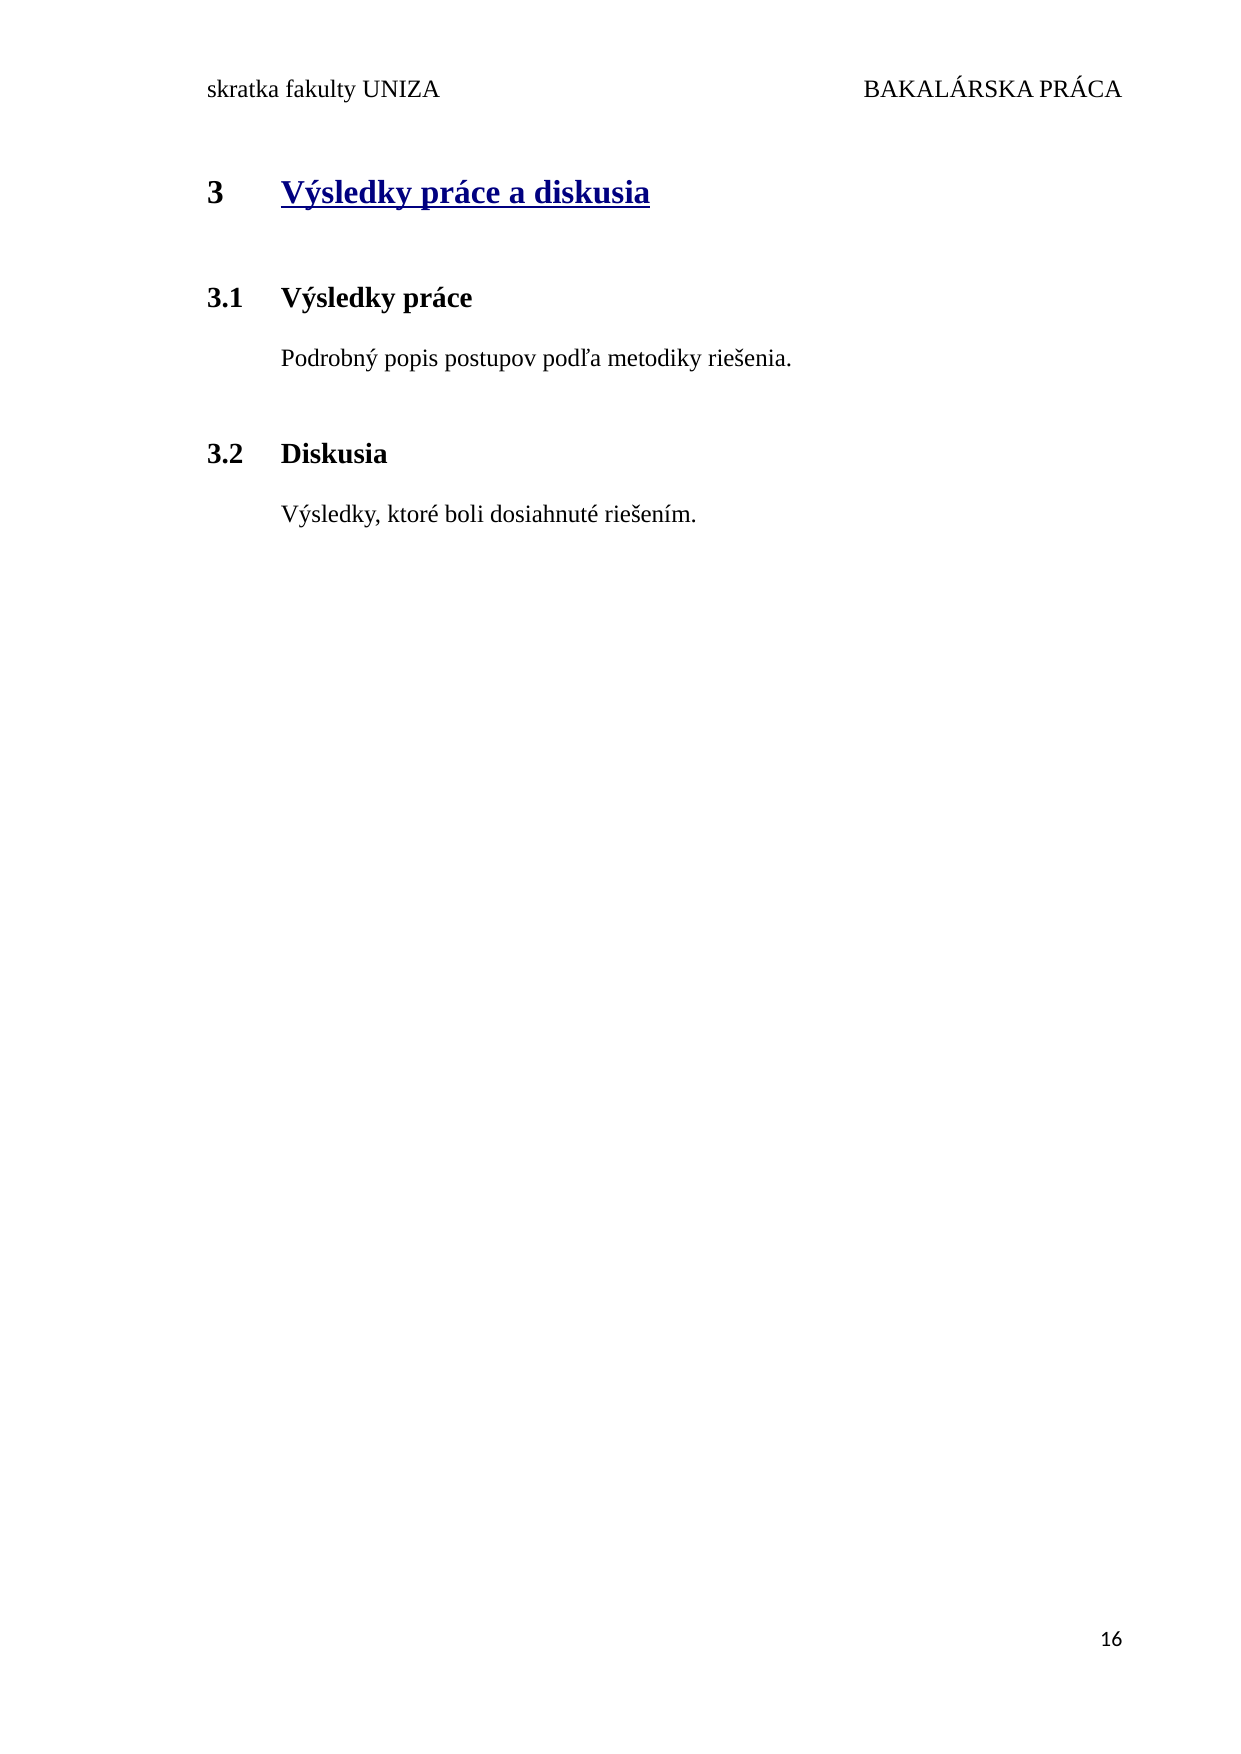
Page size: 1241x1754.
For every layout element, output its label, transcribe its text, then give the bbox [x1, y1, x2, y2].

subtitle Diskusia [207, 436, 1122, 470]
subtitle Výsledky práce [207, 280, 1122, 314]
text Výsledky, ktoré boli dosiahnuté riešením. [207, 499, 1122, 528]
subtitle Výsledky práce a diskusia [207, 173, 1122, 211]
text Podrobný popis postupov podľa metodiky riešenia. [207, 343, 1122, 372]
